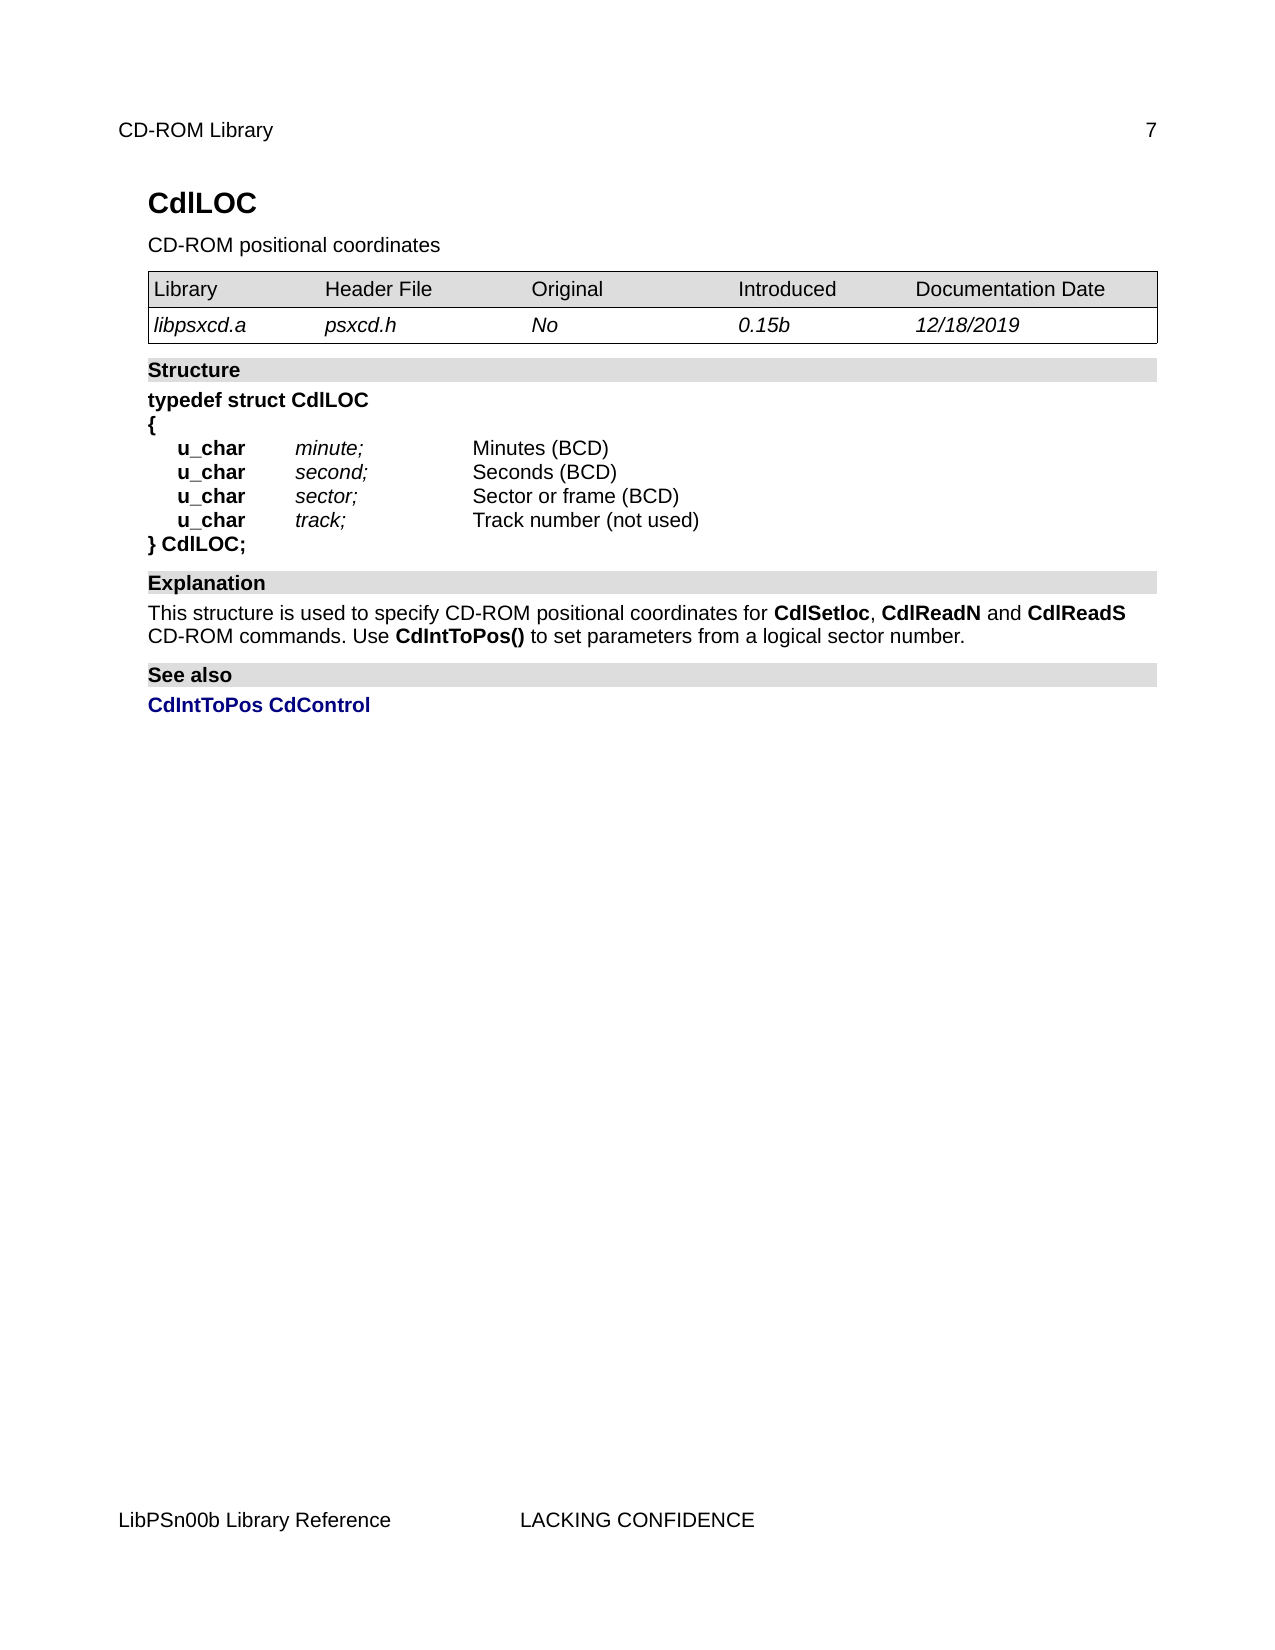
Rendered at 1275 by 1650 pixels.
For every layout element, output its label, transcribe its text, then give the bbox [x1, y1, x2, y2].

text { [148, 412, 1157, 436]
subtitle Structure [148, 358, 1157, 382]
subtitle Explanation [148, 571, 1157, 594]
text CD-ROM positional coordinates [148, 232, 1157, 256]
text u_char minute; Minutes (BCD) [148, 436, 1157, 460]
subtitle CdlLOC [148, 186, 1157, 220]
subtitle See also [148, 663, 1157, 687]
text libpsxcd.a psxcd.h No 0.15b 12/18/2019 [149, 308, 1157, 343]
text Library Header File Original Introduced Documentation Date [149, 272, 1157, 307]
text u_char sector; Sector or frame (BCD) [148, 484, 1157, 508]
text typedef struct CdlLOC [148, 388, 1157, 412]
text u_char second; Seconds (BCD) [148, 460, 1157, 484]
text u_char track; Track number (not used) [148, 508, 1157, 532]
text } CdlLOC; [148, 532, 1157, 556]
text This structure is used to specify CD-ROM positional coordinates for CdlSetloc, CdlReadN and CdlReadS CD-ROM commands. Use CdIntToPos() to set parameters from a logical sector number. [148, 600, 1157, 648]
text CdIntToPos CdControl [148, 693, 1157, 717]
